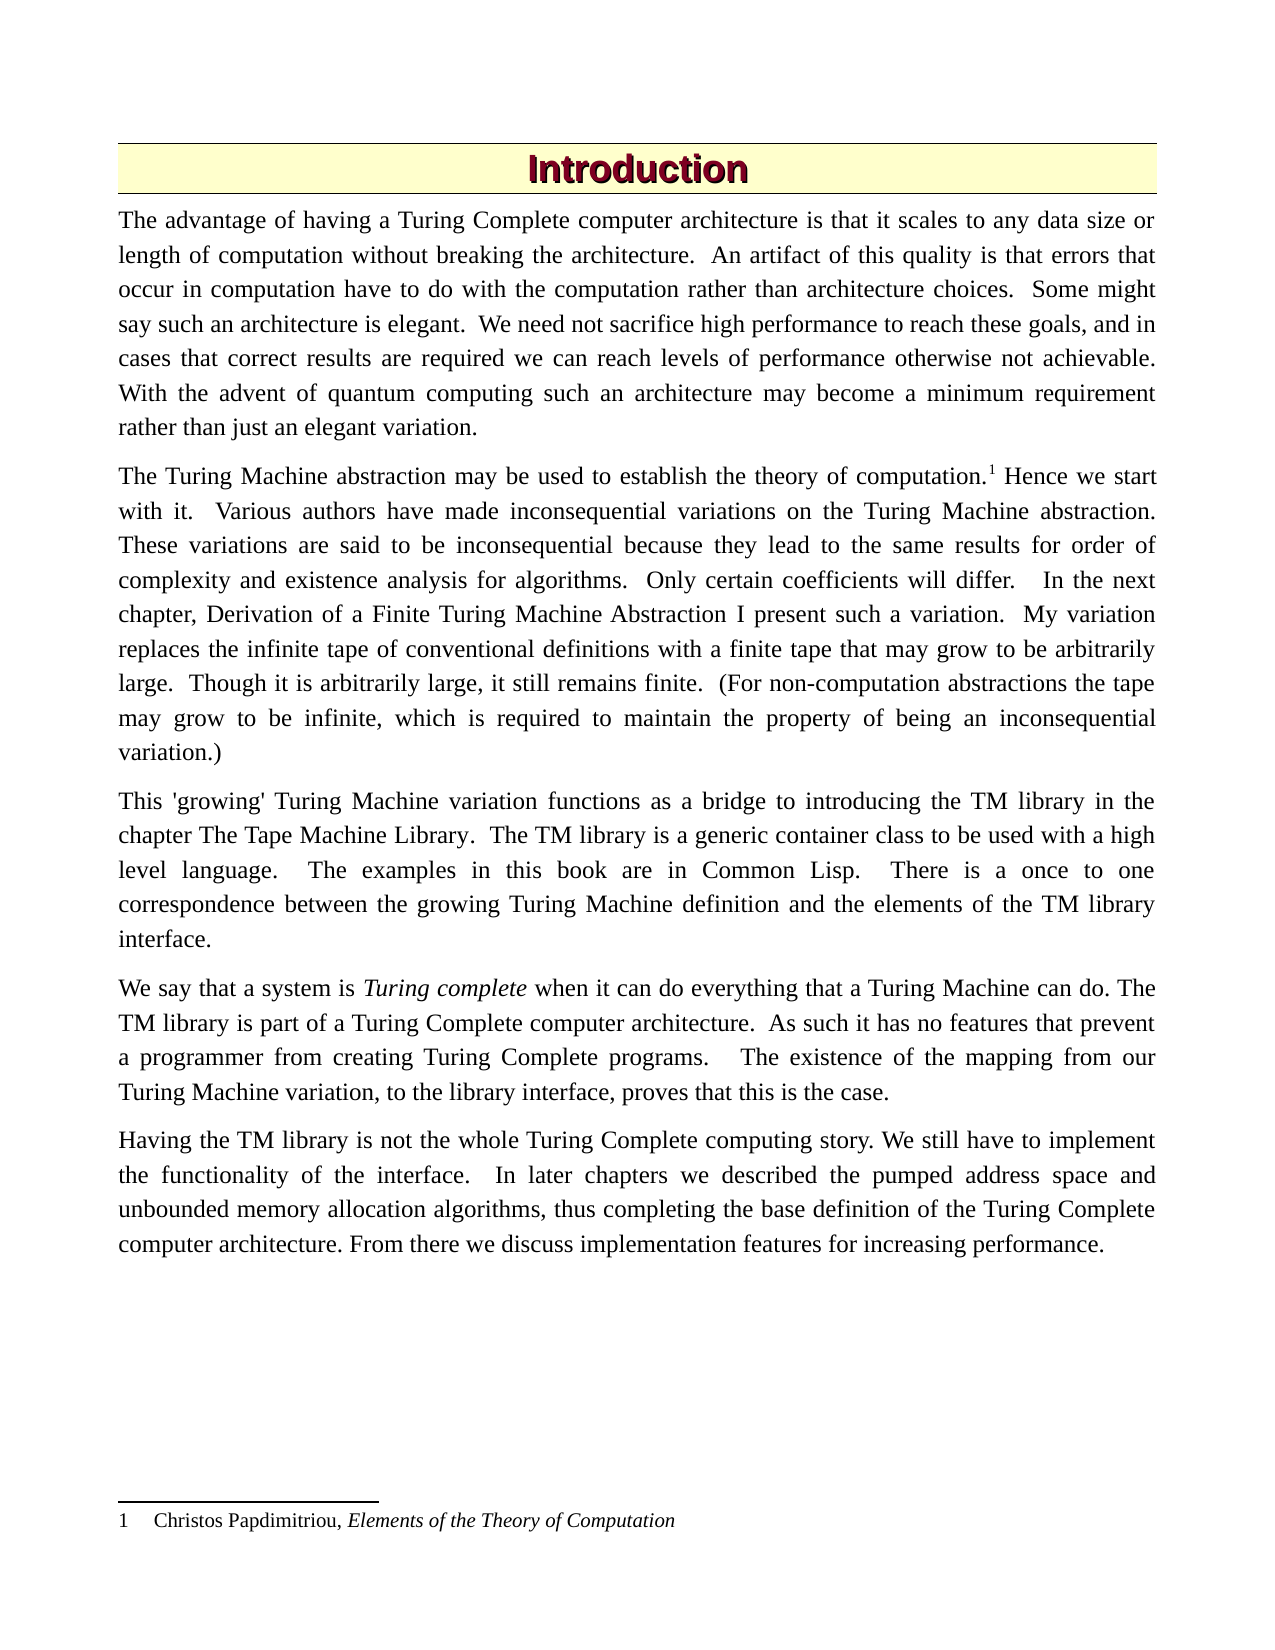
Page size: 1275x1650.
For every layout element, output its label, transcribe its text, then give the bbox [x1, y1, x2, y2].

text We say that a system is Turing complete when it can do everything that a Turing Machine can do. The TM library is part of a Turing Complete computer architecture. As such it has no features that prevent a programmer from creating Turing Complete programs. The existence of the mapping from our Turing Machine variation, to the library interface, proves that this is the case. [118, 973, 1157, 1105]
text Having the TM library is not the whole Turing Complete computing story. We still have to implement the functionality of the interface. In later chapters we described the pumped address space and unbounded memory allocation algorithms, thus completing the base definition of the Turing Complete computer architecture. From there we discuss implementation features for increasing performance. [118, 1126, 1157, 1258]
text This 'growing' Turing Machine variation functions as a bridge to introducing the TM library in the chapter The Tape Machine Library. The TM library is a generic container class to be used with a high level language. The examples in this book are in Common Lisp. There is a once to one correspondence between the growing Turing Machine definition and the elements of the TM library interface. [118, 786, 1157, 953]
text Christos Papdimitriou, Elements of the Theory of Computation [118, 1508, 1157, 1532]
subtitle Introduction [118, 144, 1157, 193]
text The advantage of having a Turing Complete computer architecture is that it scales to any data size or length of computation without breaking the architecture. An artifact of this quality is that errors that occur in computation have to do with the computation rather than architecture choices. Some might say such an architecture is elegant. We need not sacrifice high performance to reach these goals, and in cases that correct results are required we can reach levels of performance otherwise not achievable. With the advent of quantum computing such an architecture may become a minimum requirement rather than just an elegant variation. [118, 205, 1157, 441]
text The Turing Machine abstraction may be used to establish the theory of computation. Hence we start with it. Various authors have made inconsequential variations on the Turing Machine abstraction. These variations are said to be inconsequential because they lead to the same results for order of complexity and existence analysis for algorithms. Only certain coefficients will differ. In the next chapter, Derivation of a Finite Turing Machine Abstraction I present such a variation. My variation replaces the infinite tape of conventional definitions with a finite tape that may grow to be arbitrarily large. Though it is arbitrarily large, it still remains finite. (For non-computation abstractions the tape may grow to be infinite, which is required to maintain the property of being an inconsequential variation.) [118, 461, 1157, 766]
